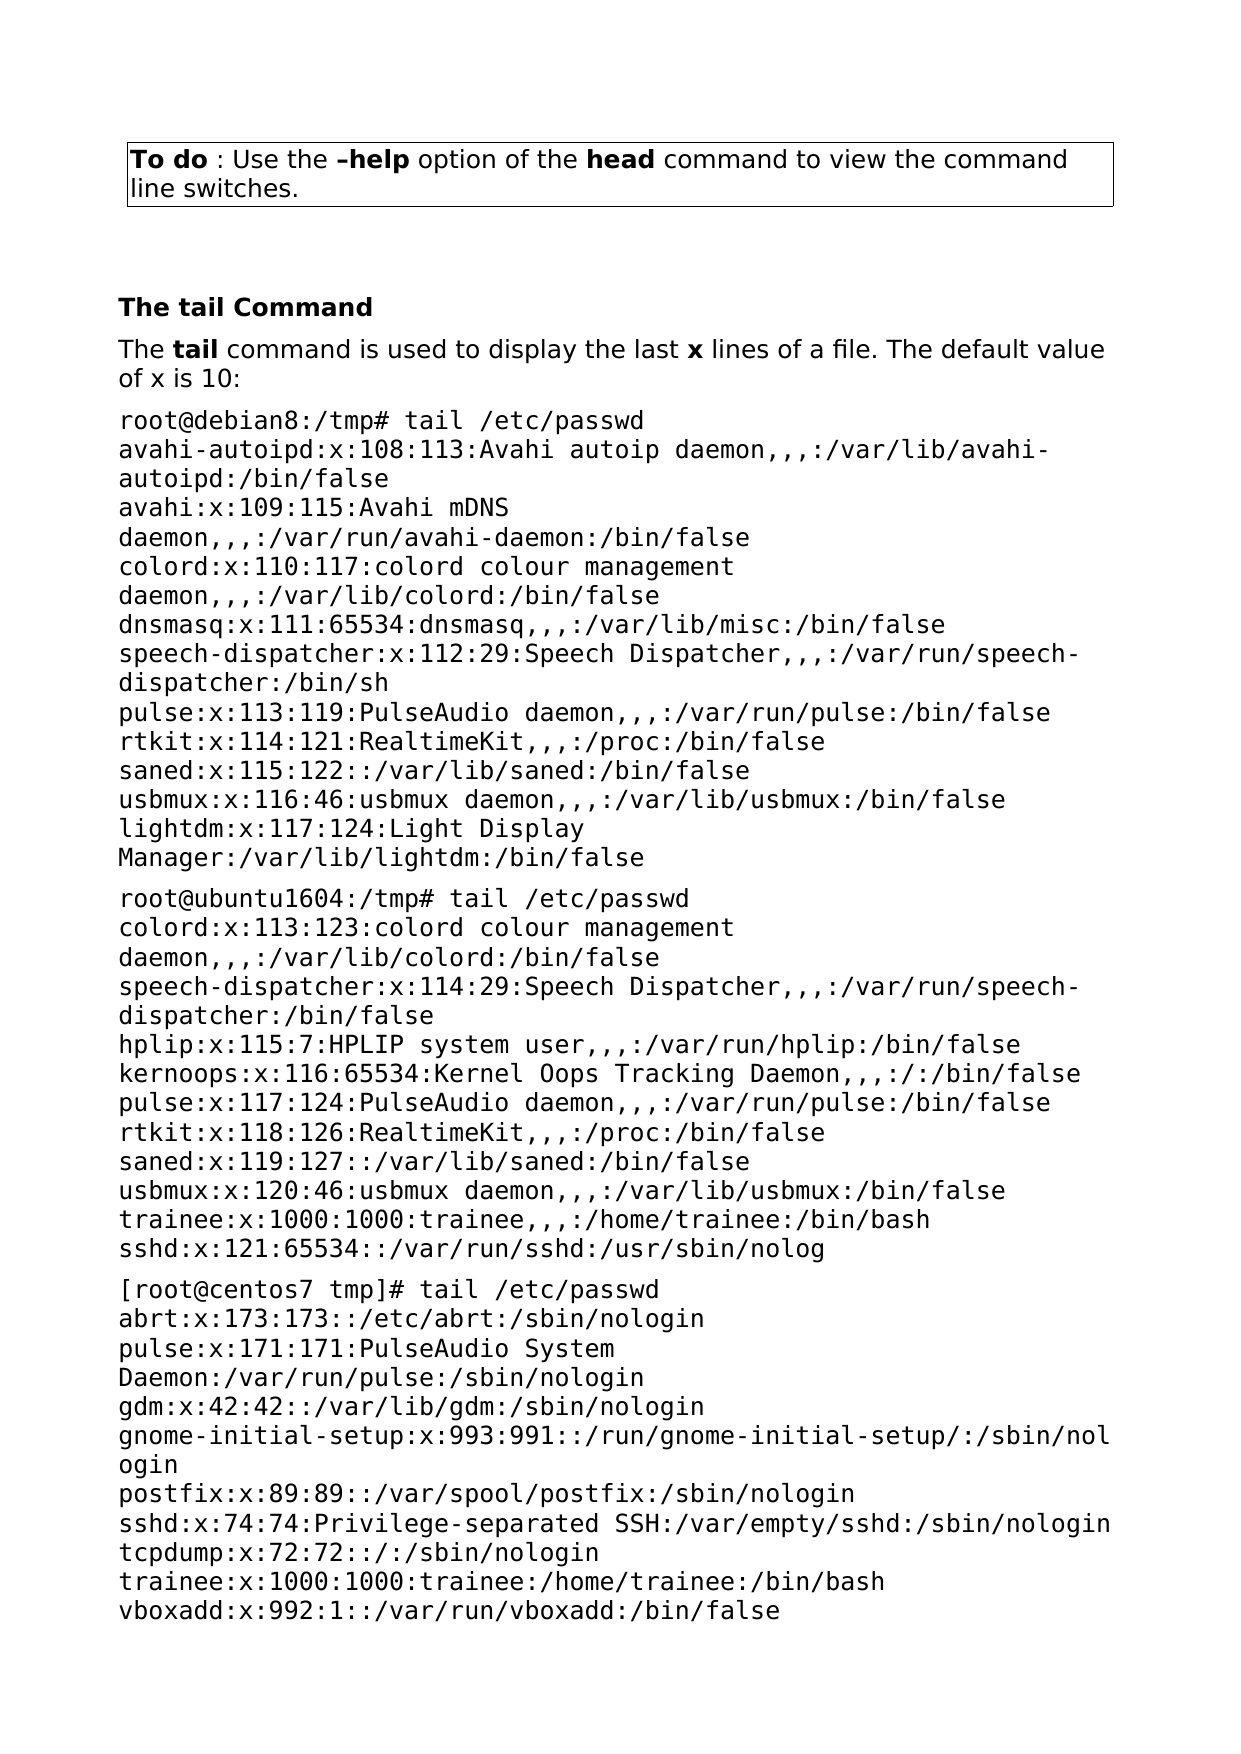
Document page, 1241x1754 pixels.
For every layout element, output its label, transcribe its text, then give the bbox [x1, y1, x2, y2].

subtitle The tail Command [118, 293, 1122, 323]
table_header To do : Use the –help option of the head command to view the command line switches. [128, 143, 1113, 206]
text [root@centos7 tmp]# tail /etc/passwd abrt:x:173:173::/etc/abrt:/sbin/nologin pulse:x:171:171:PulseAudio System Daemon:/var/run/pulse:/sbin/nologin gdm:x:42:42::/var/lib/gdm:/sbin/nologin gnome-initial-setup:x:993:991::/run/gnome-initial-setup/:/sbin/nologin postfix:x:89:89::/var/spool/postfix:/sbin/nologin sshd:x:74:74:Privilege-separated SSH:/var/empty/sshd:/sbin/nologin tcpdump:x:72:72::/:/sbin/nologin trainee:x:1000:1000:trainee:/home/trainee:/bin/bash vboxadd:x:992:1::/var/run/vboxadd:/bin/false [118, 1275, 1122, 1625]
text root@debian8:/tmp# tail /etc/passwd avahi-autoipd:x:108:113:Avahi autoip daemon,,,:/var/lib/avahi-autoipd:/bin/false avahi:x:109:115:Avahi mDNS daemon,,,:/var/run/avahi-daemon:/bin/false colord:x:110:117:colord colour management daemon,,,:/var/lib/colord:/bin/false dnsmasq:x:111:65534:dnsmasq,,,:/var/lib/misc:/bin/false speech-dispatcher:x:112:29:Speech Dispatcher,,,:/var/run/speech-dispatcher:/bin/sh pulse:x:113:119:PulseAudio daemon,,,:/var/run/pulse:/bin/false rtkit:x:114:121:RealtimeKit,,,:/proc:/bin/false saned:x:115:122::/var/lib/saned:/bin/false usbmux:x:116:46:usbmux daemon,,,:/var/lib/usbmux:/bin/false lightdm:x:117:124:Light Display Manager:/var/lib/lightdm:/bin/false [118, 406, 1122, 873]
text root@ubuntu1604:/tmp# tail /etc/passwd colord:x:113:123:colord colour management daemon,,,:/var/lib/colord:/bin/false speech-dispatcher:x:114:29:Speech Dispatcher,,,:/var/run/speech-dispatcher:/bin/false hplip:x:115:7:HPLIP system user,,,:/var/run/hplip:/bin/false kernoops:x:116:65534:Kernel Oops Tracking Daemon,,,:/:/bin/false pulse:x:117:124:PulseAudio daemon,,,:/var/run/pulse:/bin/false rtkit:x:118:126:RealtimeKit,,,:/proc:/bin/false saned:x:119:127::/var/lib/saned:/bin/false usbmux:x:120:46:usbmux daemon,,,:/var/lib/usbmux:/bin/false trainee:x:1000:1000:trainee,,,:/home/trainee:/bin/bash sshd:x:121:65534::/var/run/sshd:/usr/sbin/nolog [118, 884, 1122, 1264]
text The tail command is used to display the last x lines of a file. The default value of x is 10: [118, 335, 1122, 393]
